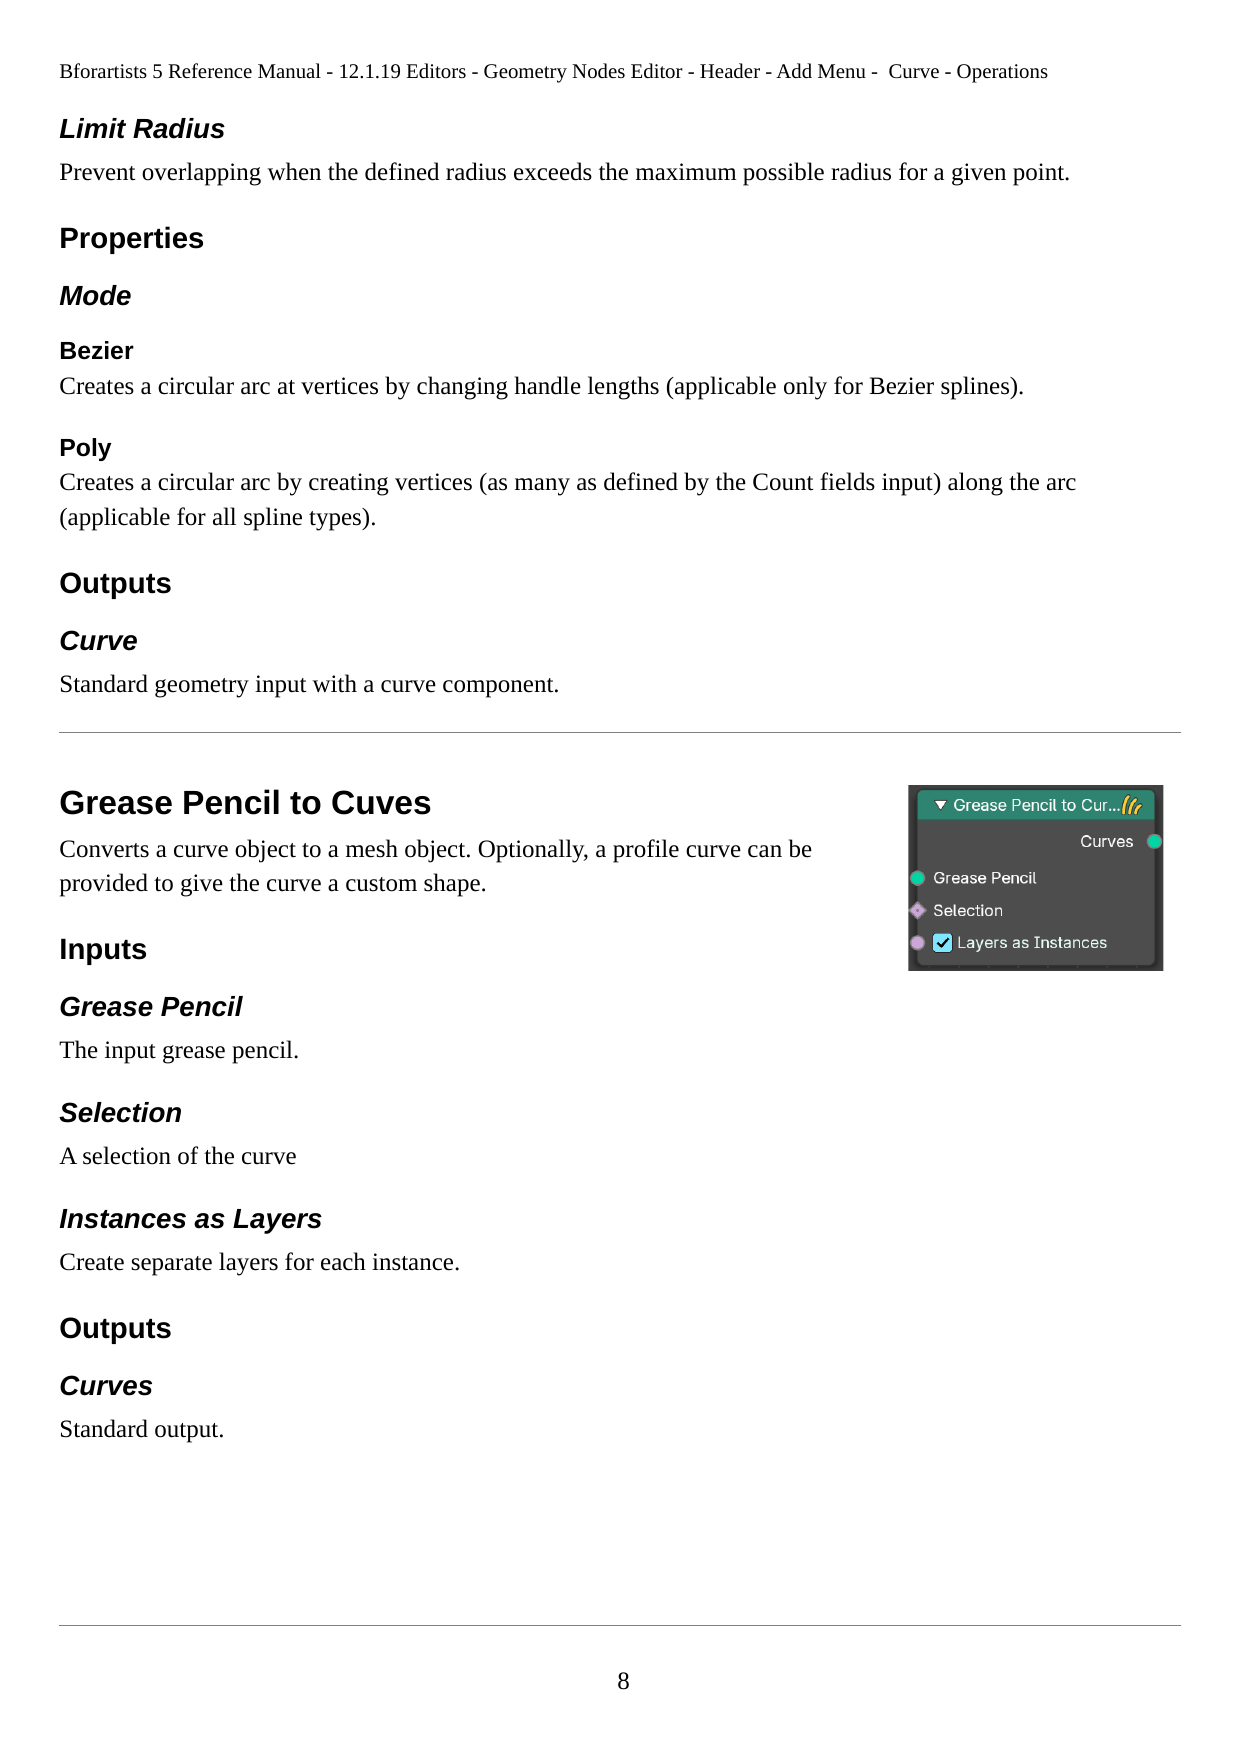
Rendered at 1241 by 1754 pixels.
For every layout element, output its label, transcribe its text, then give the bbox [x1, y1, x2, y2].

subtitle Poly [59, 433, 1181, 461]
subtitle Grease Pencil [59, 991, 1181, 1023]
text The input grease pencil. [59, 1035, 1181, 1064]
text Creates a circular arc at vertices by changing handle lengths (applicable only for Bezier splines). [59, 371, 1181, 400]
subtitle Properties [59, 221, 1181, 254]
text Creates a circular arc by creating vertices (as many as defined by the Count fields input) along the arc (applicable for all spline types). [59, 467, 1181, 531]
text Prevent overlapping when the defined radius exceeds the maximum possible radius for a given point. [59, 157, 1181, 186]
subtitle [1164, 932, 1181, 966]
text Create separate layers for each instance. [59, 1247, 1181, 1276]
subtitle Outputs [59, 1311, 1181, 1344]
text Standard output. [59, 1414, 1181, 1442]
subtitle Curve [59, 624, 1181, 656]
subtitle Bezier [59, 336, 1181, 365]
subtitle Instances as Layers [59, 1203, 1181, 1234]
subtitle Limit Radius [59, 113, 1181, 144]
text A selection of the curve [59, 1141, 1181, 1170]
subtitle Grease Pencil to Cuves [59, 783, 1181, 821]
subtitle Selection [59, 1097, 1181, 1128]
picture [908, 785, 1164, 971]
subtitle Outputs [59, 566, 1181, 599]
subtitle Mode [59, 279, 1181, 311]
text Converts a curve object to a mesh object. Optionally, a profile curve can be provided to give the curve a custom shape. [59, 834, 908, 897]
subtitle Curves [59, 1369, 1181, 1401]
text Standard geometry input with a curve component. [59, 669, 1181, 697]
subtitle Inputs [59, 932, 908, 966]
